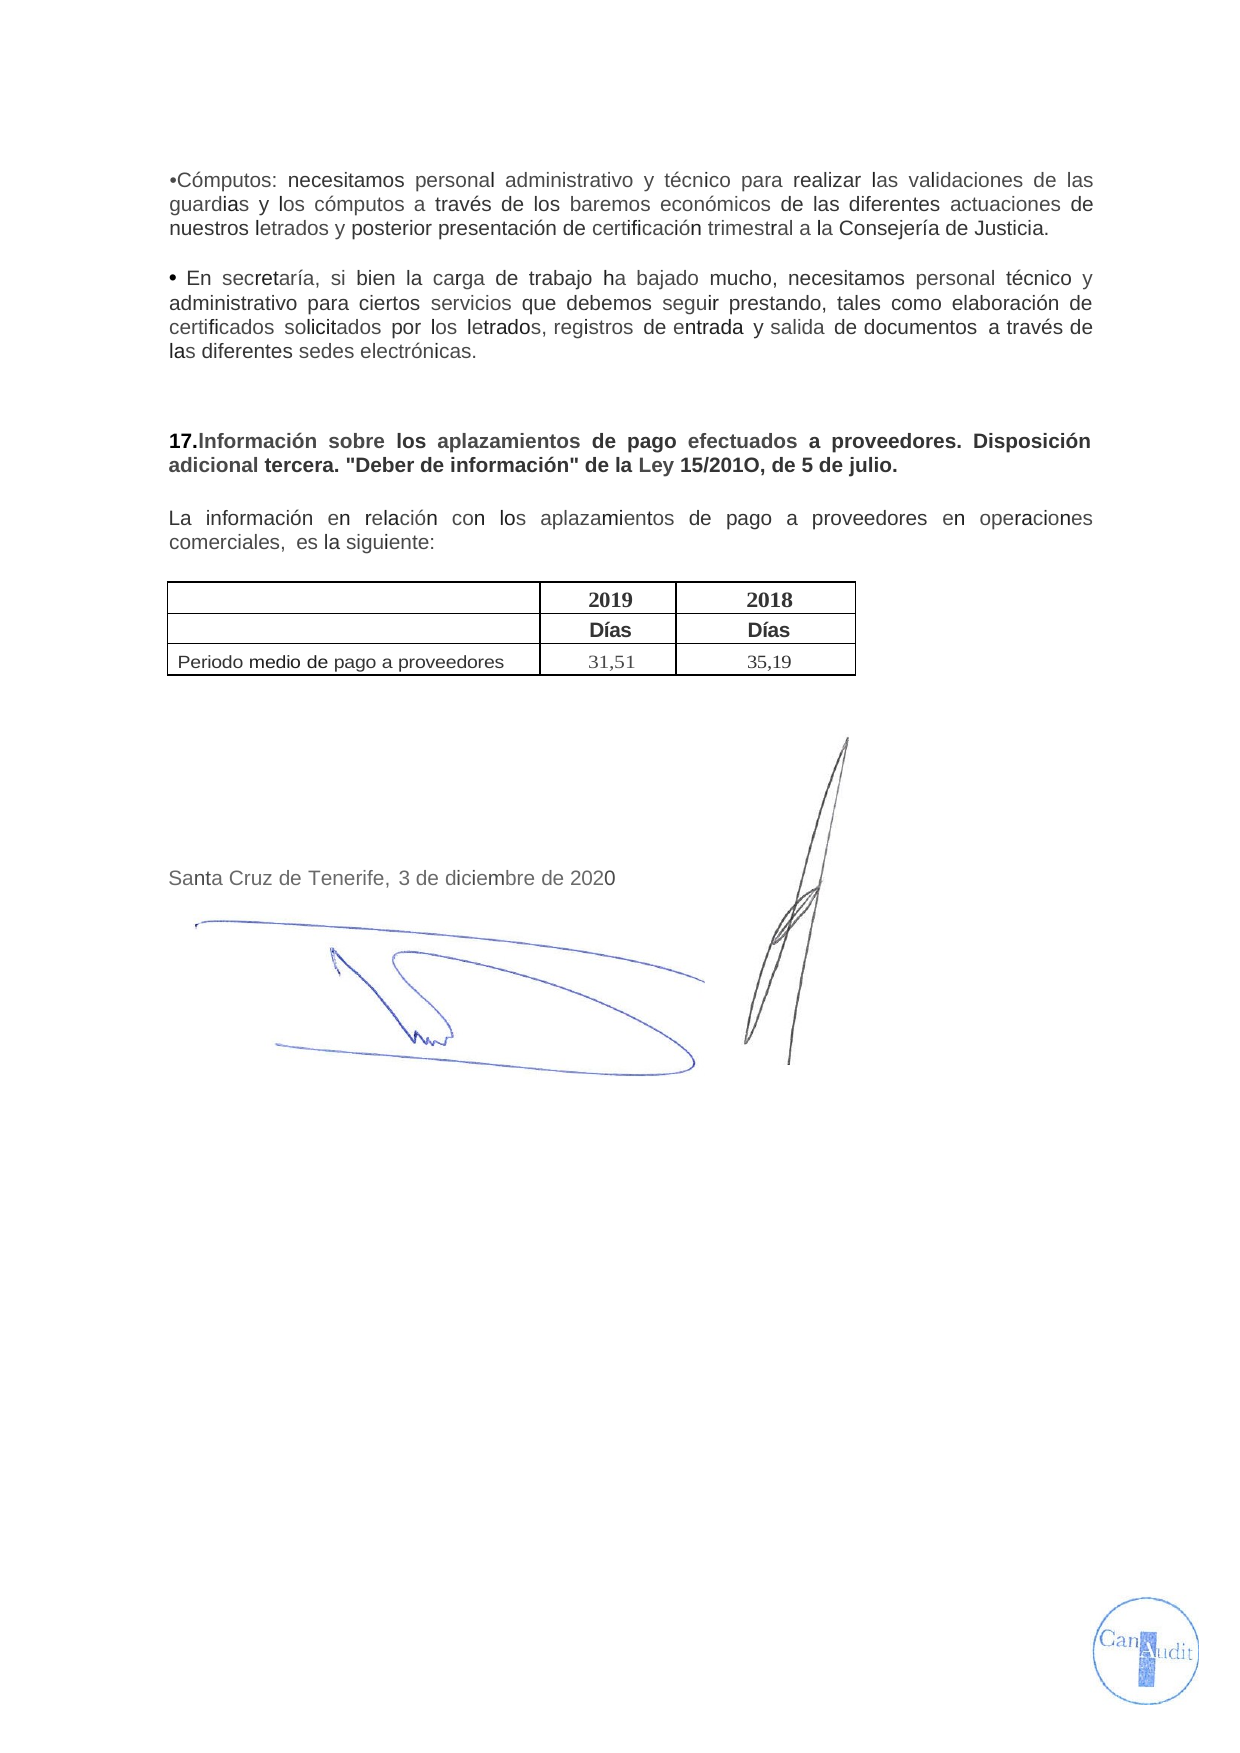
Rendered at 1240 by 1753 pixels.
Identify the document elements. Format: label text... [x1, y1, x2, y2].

text •Cómputos: necesitamos personal administrativo y técnico para realizar las validaciones de las guardias y los cómputos a través de los baremos económicos de las diferentes actuaciones de nuestros letrados y posterior presentación de certificación trimestral a la Consejería de Justicia. [169, 168, 1094, 240]
list En secretaría, si bien la carga de trabajo ha bajado mucho, necesitamos personal técnico y administrativo para ciertos servicios que debemos seguir prestando, tales como elaboración de certificados solicitados por los letrados, registros de entrada y salida de documentos a través de las diferentes sedes electrónicas. [169, 264, 1093, 362]
table_header 2018 [677, 583, 855, 613]
table_cell Días [541, 614, 675, 642]
text La información en relación con los aplazamientos de pago a proveedores en operaciones comerciales, es la siguiente: [168, 506, 1093, 554]
table_header 2019 [541, 583, 675, 613]
table_cell Días [677, 614, 855, 642]
list lnformación sobre los aplazamientos de pago efectuados a proveedores. Disposición adicional tercera. "Deber de información" de la Ley 15/201O, de 5 de julio. [168, 428, 1091, 476]
table_cell 35,19 [677, 644, 855, 674]
text Santa Cruz de Tenerife, 3 de diciembre de 2020 [168, 865, 741, 889]
table_header [168, 583, 539, 613]
text [849, 865, 1239, 889]
table_cell 31,51 [541, 644, 675, 674]
table_cell [168, 614, 539, 642]
table_cell Periodo medio de pago a proveedores [168, 644, 539, 674]
